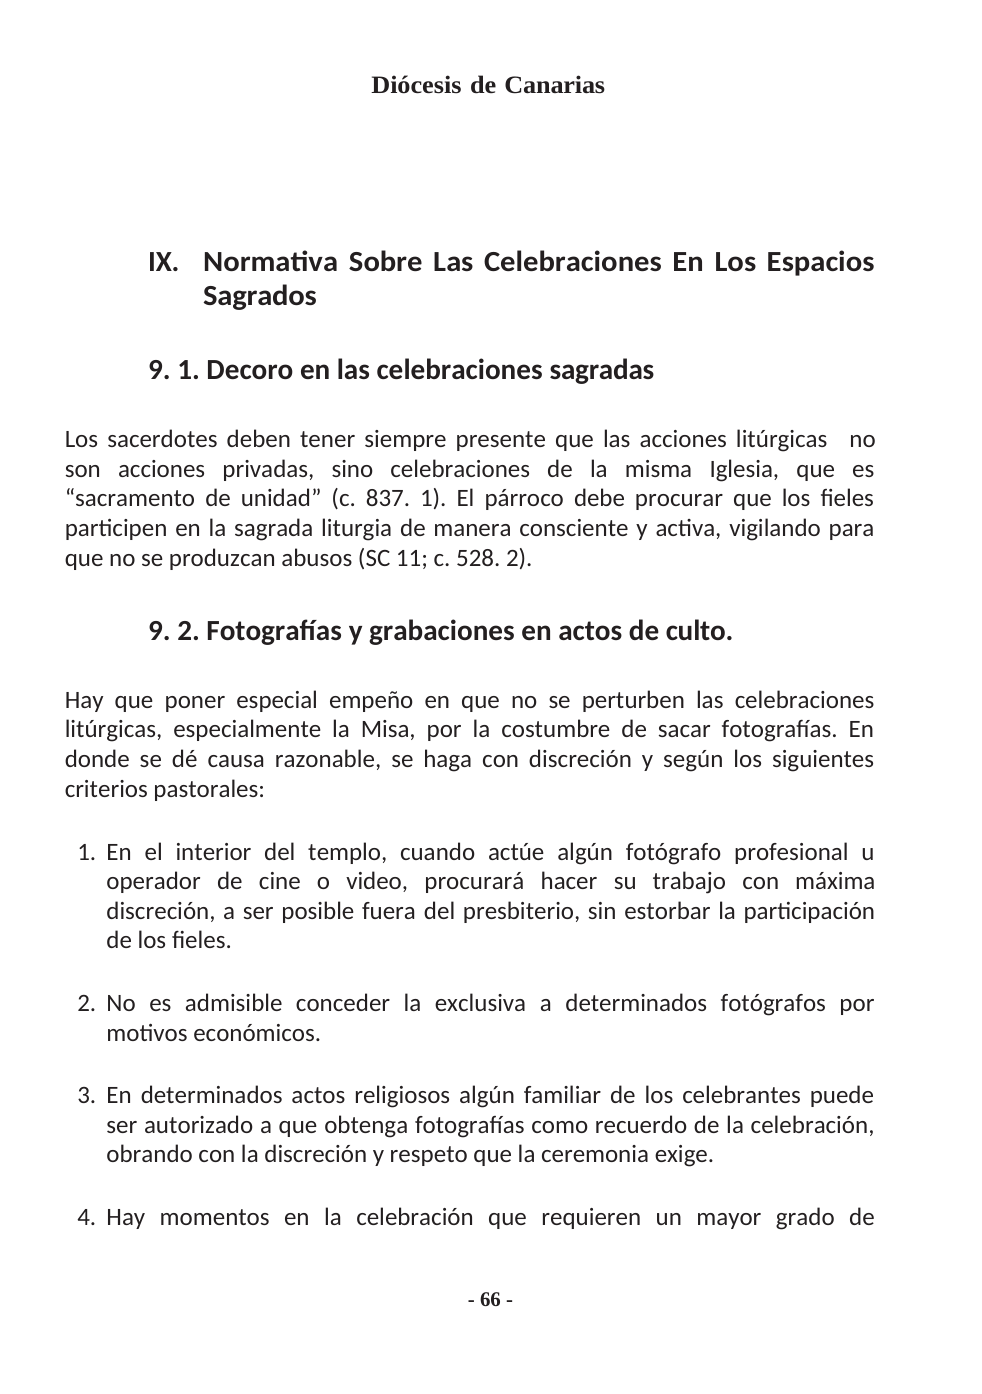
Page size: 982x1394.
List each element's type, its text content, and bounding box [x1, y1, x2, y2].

list En determinados actos religiosos algún familiar de los celebrantes puede ser autorizado a que obtenga fotografías como recuerdo de la celebración, obrando con la discreción y respeto que la ceremonia exige. [77, 1080, 876, 1169]
list 1. Decoro en las celebraciones sagradas [148, 351, 917, 387]
list Hay momentos en la celebración que requieren un mayor grado de [77, 1202, 876, 1232]
subtitle Normativa Sobre Las Celebraciones En Los Espacios Sagrados [148, 244, 875, 313]
text Los sacerdotes deben tener siempre presente que las acciones litúrgicas no son acciones privadas, sino celebraciones de la misma Iglesia, que es “sacramento de unidad” (c. 837. 1). El párroco debe procurar que los fieles participen en la sagrada liturgia de manera consciente y activa, vigilando para que no se produzcan abusos (SC 11; c. 528. 2). [64, 424, 876, 572]
subtitle 2. Fotografías y grabaciones en actos de culto. [148, 612, 917, 647]
text Hay que poner especial empeño en que no se perturben las celebraciones litúrgicas, especialmente la Misa, por la costumbre de sacar fotografías. En donde se dé causa razonable, se haga con discreción y según los siguientes criterios pastorales: [64, 685, 875, 803]
list En el interior del templo, cuando actúe algún fotógrafo profesional u operador de cine o video, procurará hacer su trabajo con máxima discreción, a ser posible fuera del presbiterio, sin estorbar la participación de los fieles. [77, 837, 876, 955]
list No es admisible conceder la exclusiva a determinados fotógrafos por motivos económicos. [77, 988, 876, 1047]
